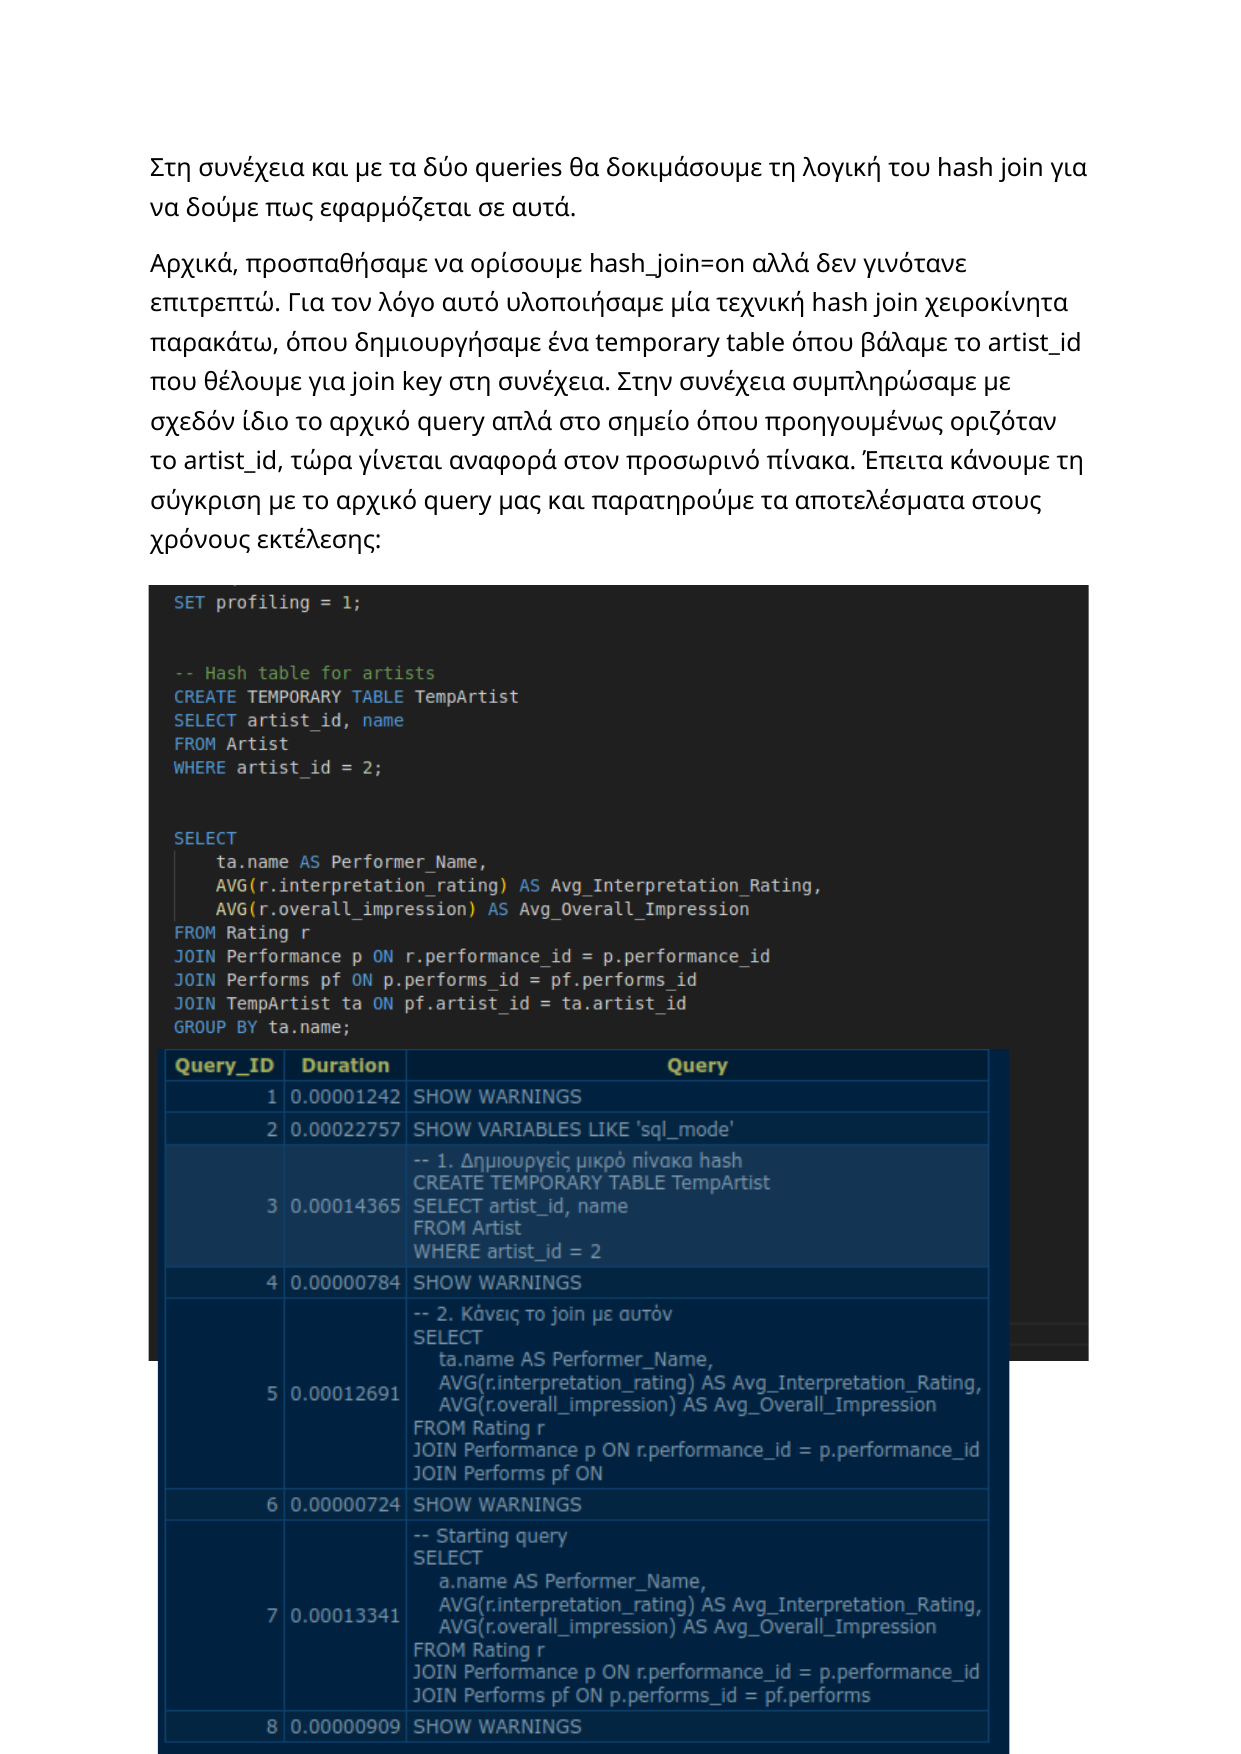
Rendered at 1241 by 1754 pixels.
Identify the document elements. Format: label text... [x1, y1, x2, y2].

picture [148, 585, 1089, 1754]
text Αρχικά, προσπαθήσαμε να ορίσουμε hash_join=on αλλά δεν γινότανε επιτρεπτώ. Για τον λόγο αυτό υλοποιήσαμε μία τεχνική hash join χειροκίνητα παρακάτω, όπου δημιουργήσαμε ένα temporary table όπου βάλαμε το artist_id που θέλουμε για join key στη συνέχεια. Στην συνέχεια συμπληρώσαμε με σχεδόν ίδιο το αρχικό query απλά στο σημείο όπου προηγουμένως οριζόταν το artist_id, τώρα γίνεται αναφορά στον προσωρινό πίνακα. Έπειτα κάνουμε τη σύγκριση με το αρχικό query μας και παρατηρούμε τα αποτελέσματα στους χρόνους εκτέλεσης: [150, 246, 1090, 556]
text Στη συνέχεια και με τα δύο queries θα δοκιμάσουμε τη λογική του hash join για να δούμε πως εφαρμόζεται σε αυτά. [150, 150, 1090, 223]
